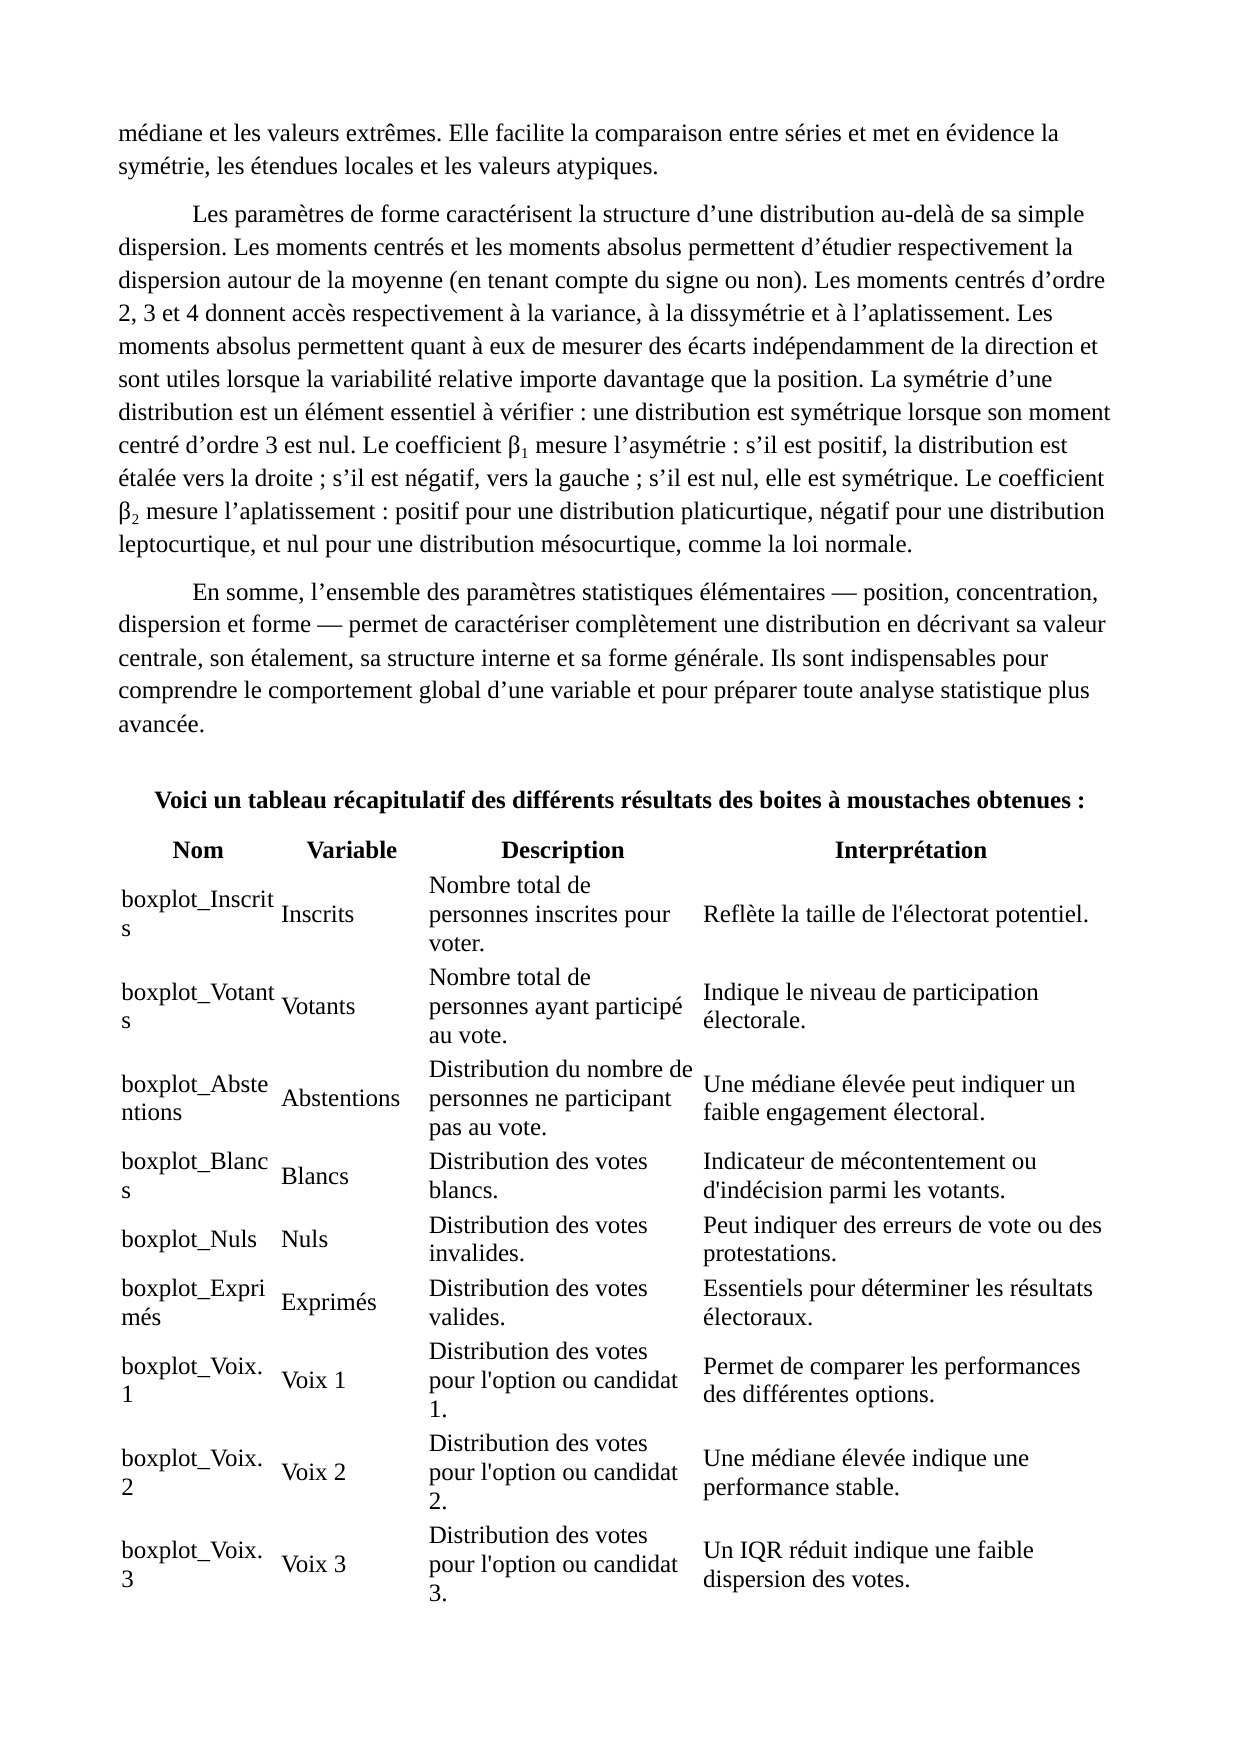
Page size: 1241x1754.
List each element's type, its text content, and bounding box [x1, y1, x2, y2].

table_cell Distribution des votes pour l'option ou candidat 3. [426, 1518, 700, 1610]
table_cell Distribution des votes blancs. [426, 1144, 700, 1207]
table_cell Distribution des votes pour l'option ou candidat 2. [426, 1426, 700, 1518]
table_cell Distribution du nombre de personnes ne participant pas au vote. [426, 1051, 700, 1143]
table_cell boxplot_Blancs [118, 1144, 278, 1207]
table_cell Inscrits [278, 867, 426, 959]
table_cell Indique le niveau de participation électorale. [700, 959, 1122, 1051]
table_header Nom [118, 833, 278, 867]
table_cell Voix 3 [278, 1518, 426, 1610]
table_cell Essentiels pour déterminer les résultats électoraux. [700, 1270, 1122, 1333]
table_cell Permet de comparer les performances des différentes options. [700, 1334, 1122, 1426]
table_cell Voix 1 [278, 1334, 426, 1426]
table_cell Abstentions [278, 1051, 426, 1143]
table_cell boxplot_Exprimés [118, 1270, 278, 1333]
table_header Description [426, 833, 700, 867]
table_cell boxplot_Voix.2 [118, 1426, 278, 1518]
table_cell boxplot_Nuls [118, 1207, 278, 1270]
table_cell Nombre total de personnes inscrites pour voter. [426, 867, 700, 959]
table_cell boxplot_Inscrits [118, 867, 278, 959]
table_cell Exprimés [278, 1270, 426, 1333]
table_cell Distribution des votes invalides. [426, 1207, 700, 1270]
table_header Variable [278, 833, 426, 867]
table_cell Nombre total de personnes ayant participé au vote. [426, 959, 700, 1051]
text médiane et les valeurs extrêmes. Elle facilite la comparaison entre séries et met en évidence la symétrie, les étendues locales et les valeurs atypiques. [118, 118, 1122, 180]
table_cell Reflète la taille de l'électorat potentiel. [700, 867, 1122, 959]
table_cell Distribution des votes pour l'option ou candidat 1. [426, 1334, 700, 1426]
table_cell boxplot_Abstentions [118, 1051, 278, 1143]
table_cell Distribution des votes valides. [426, 1270, 700, 1333]
table_cell Nuls [278, 1207, 426, 1270]
table_cell Un IQR réduit indique une faible dispersion des votes. [700, 1518, 1122, 1610]
table_header Interprétation [700, 833, 1122, 867]
table_cell boxplot_Voix.1 [118, 1334, 278, 1426]
table_cell Votants [278, 959, 426, 1051]
text Voici un tableau récapitulatif des différents résultats des boites à moustaches obtenues : [118, 785, 1122, 814]
text Les paramètres de forme caractérisent la structure d’une distribution au-delà de sa simple dispersion. Les moments centrés et les moments absolus permettent d’étudier respectivement la dispersion autour de la moyenne (en tenant compte du signe ou non). Les moments centrés d’ordre 2, 3 et 4 donnent accès respectivement à la variance, à la dissymétrie et à l’aplatissement. Les moments absolus permettent quant à eux de mesurer des écarts indépendamment de la direction et sont utiles lorsque la variabilité relative importe davantage que la position. La symétrie d’une distribution est un élément essentiel à vérifier : une distribution est symétrique lorsque son moment centré d’ordre 3 est nul. Le coefficient β₁ mesure l’asymétrie : s’il est positif, la distribution est étalée vers la droite ; s’il est négatif, vers la gauche ; s’il est nul, elle est symétrique. Le coefficient β₂ mesure l’aplatissement : positif pour une distribution platicurtique, négatif pour une distribution leptocurtique, et nul pour une distribution mésocurtique, comme la loi normale. [118, 199, 1122, 558]
table_cell Voix 2 [278, 1426, 426, 1518]
text En somme, l’ensemble des paramètres statistiques élémentaires — position, concentration, dispersion et forme — permet de caractériser complètement une distribution en décrivant sa valeur centrale, son étalement, sa structure interne et sa forme générale. Ils sont indispensables pour comprendre le comportement global d’une variable et pour préparer toute analyse statistique plus avancée. [118, 577, 1122, 737]
table_cell boxplot_Voix.3 [118, 1518, 278, 1610]
table_cell Une médiane élevée indique une performance stable. [700, 1426, 1122, 1518]
table_cell Une médiane élevée peut indiquer un faible engagement électoral. [700, 1051, 1122, 1143]
table_cell Peut indiquer des erreurs de vote ou des protestations. [700, 1207, 1122, 1270]
table_cell Indicateur de mécontentement ou d'indécision parmi les votants. [700, 1144, 1122, 1207]
table_cell Blancs [278, 1144, 426, 1207]
table_cell boxplot_Votants [118, 959, 278, 1051]
